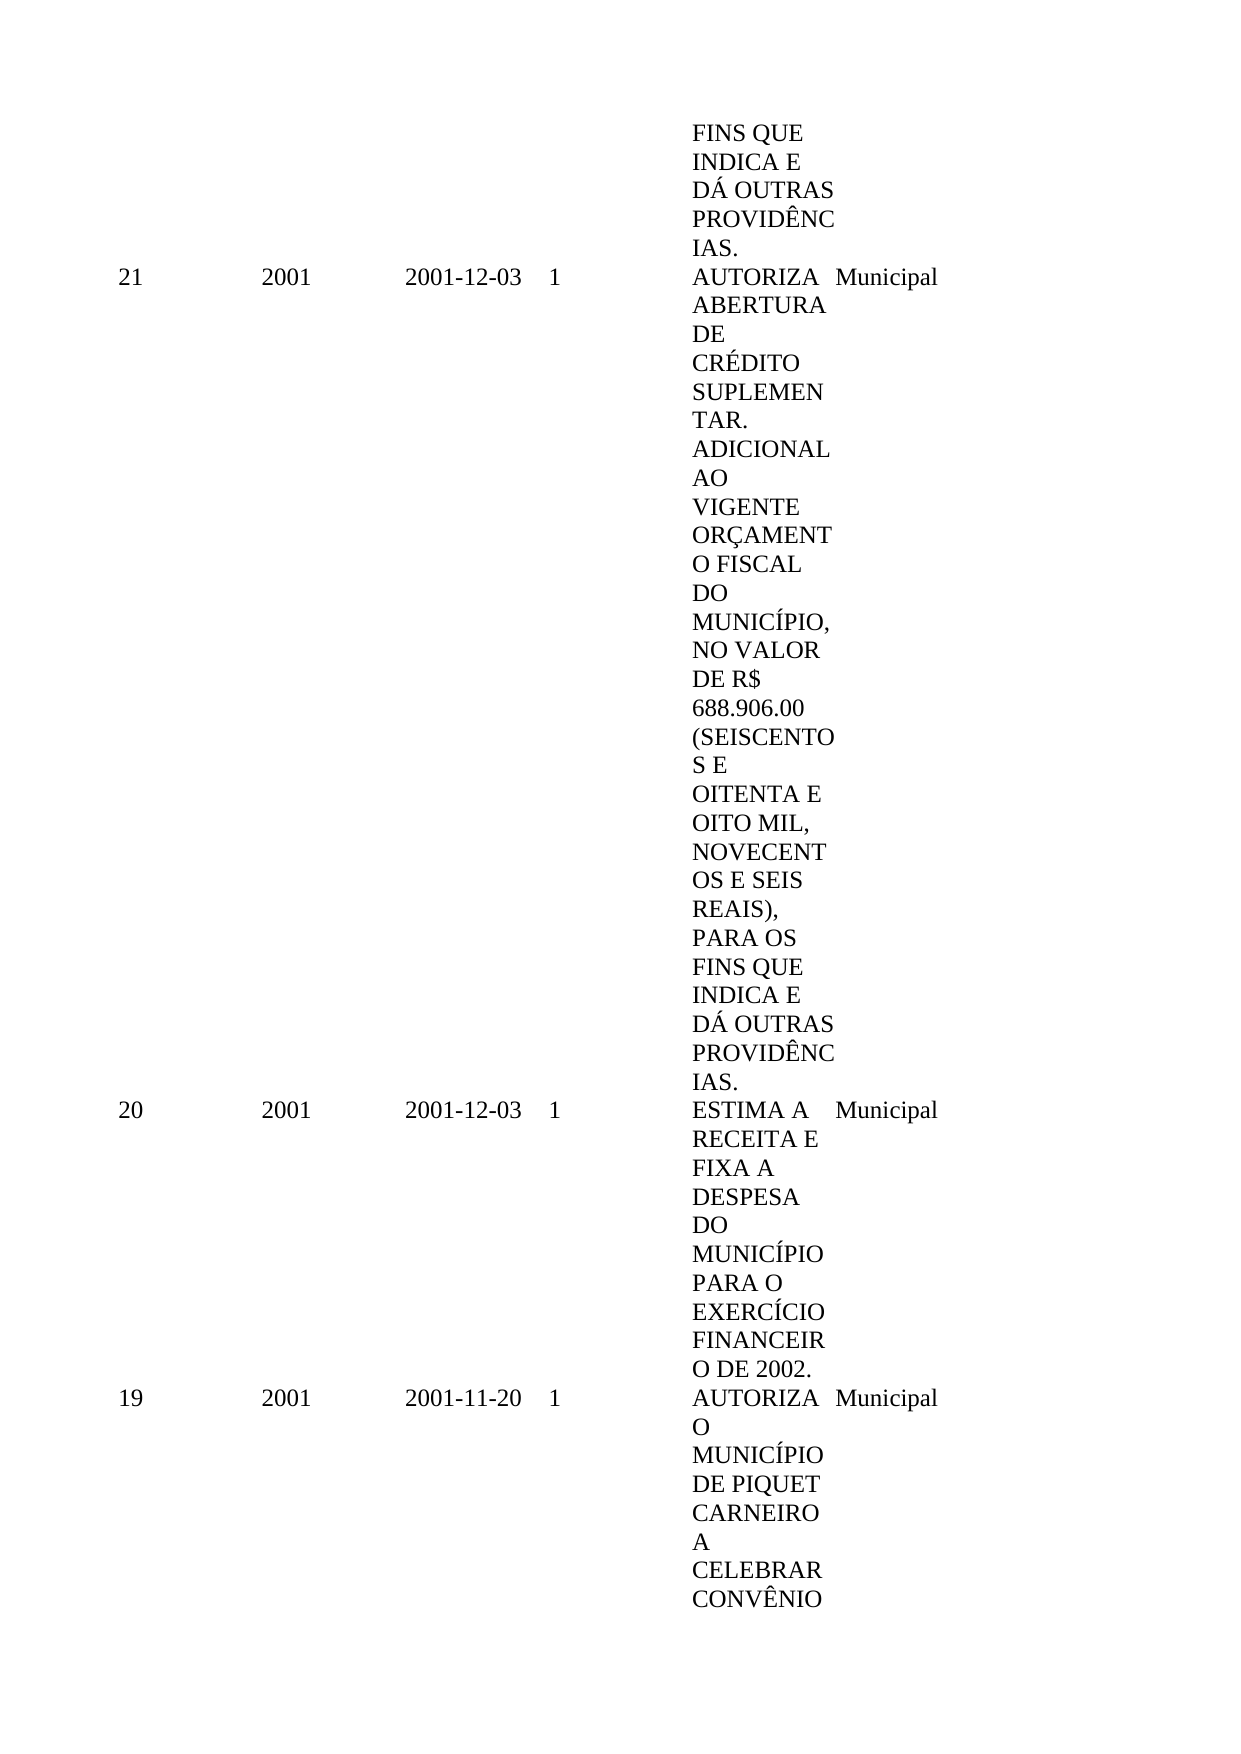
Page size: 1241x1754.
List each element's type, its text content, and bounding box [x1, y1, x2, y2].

table_cell 2001 [261, 262, 405, 1096]
table_cell Municipal [835, 1096, 979, 1383]
table_cell [548, 118, 692, 262]
table_cell FINS QUE INDICA E DÁ OUTRAS PROVIDÊNCIAS. [692, 118, 835, 262]
table_cell 21 [118, 262, 261, 1096]
table_cell 2001-11-20 [405, 1383, 548, 1613]
table_cell 1 [548, 262, 692, 1096]
table_cell [979, 262, 1122, 1096]
table_cell [979, 118, 1122, 262]
table_cell ESTIMA A RECEITA E FIXA A DESPESA DO MUNICÍPIO PARA O EXERCÍCIO FINANCEIRO DE 2002. [692, 1096, 835, 1383]
table_cell [118, 118, 261, 262]
table_cell [979, 1383, 1122, 1613]
table_cell 20 [118, 1096, 261, 1383]
table_cell 19 [118, 1383, 261, 1613]
table_cell AUTORIZA ABERTURA DE CRÉDITO SUPLEMENTAR. ADICIONAL AO VIGENTE ORÇAMENTO FISCAL DO MUNICÍPIO, NO VALOR DE R$ 688.906.00 (SEISCENTOS E OITENTA E OITO MIL, NOVECENTOS E SEIS REAIS), PARA OS FINS QUE INDICA E DÁ OUTRAS PROVIDÊNCIAS. [692, 262, 835, 1096]
table_cell 2001 [261, 1383, 405, 1613]
table_cell [979, 1096, 1122, 1383]
table_cell 1 [548, 1383, 692, 1613]
table_cell AUTORIZA O MUNICÍPIO DE PIQUET CARNEIRO A CELEBRAR CONVÊNIO [692, 1383, 835, 1613]
table_cell Municipal [835, 1383, 979, 1613]
table_cell 2001-12-03 [405, 262, 548, 1096]
table_cell 2001-12-03 [405, 1096, 548, 1383]
table_cell [835, 118, 979, 262]
table_cell [405, 118, 548, 262]
table_cell 2001 [261, 1096, 405, 1383]
table_cell Municipal [835, 262, 979, 1096]
table_cell [261, 118, 405, 262]
table_cell 1 [548, 1096, 692, 1383]
